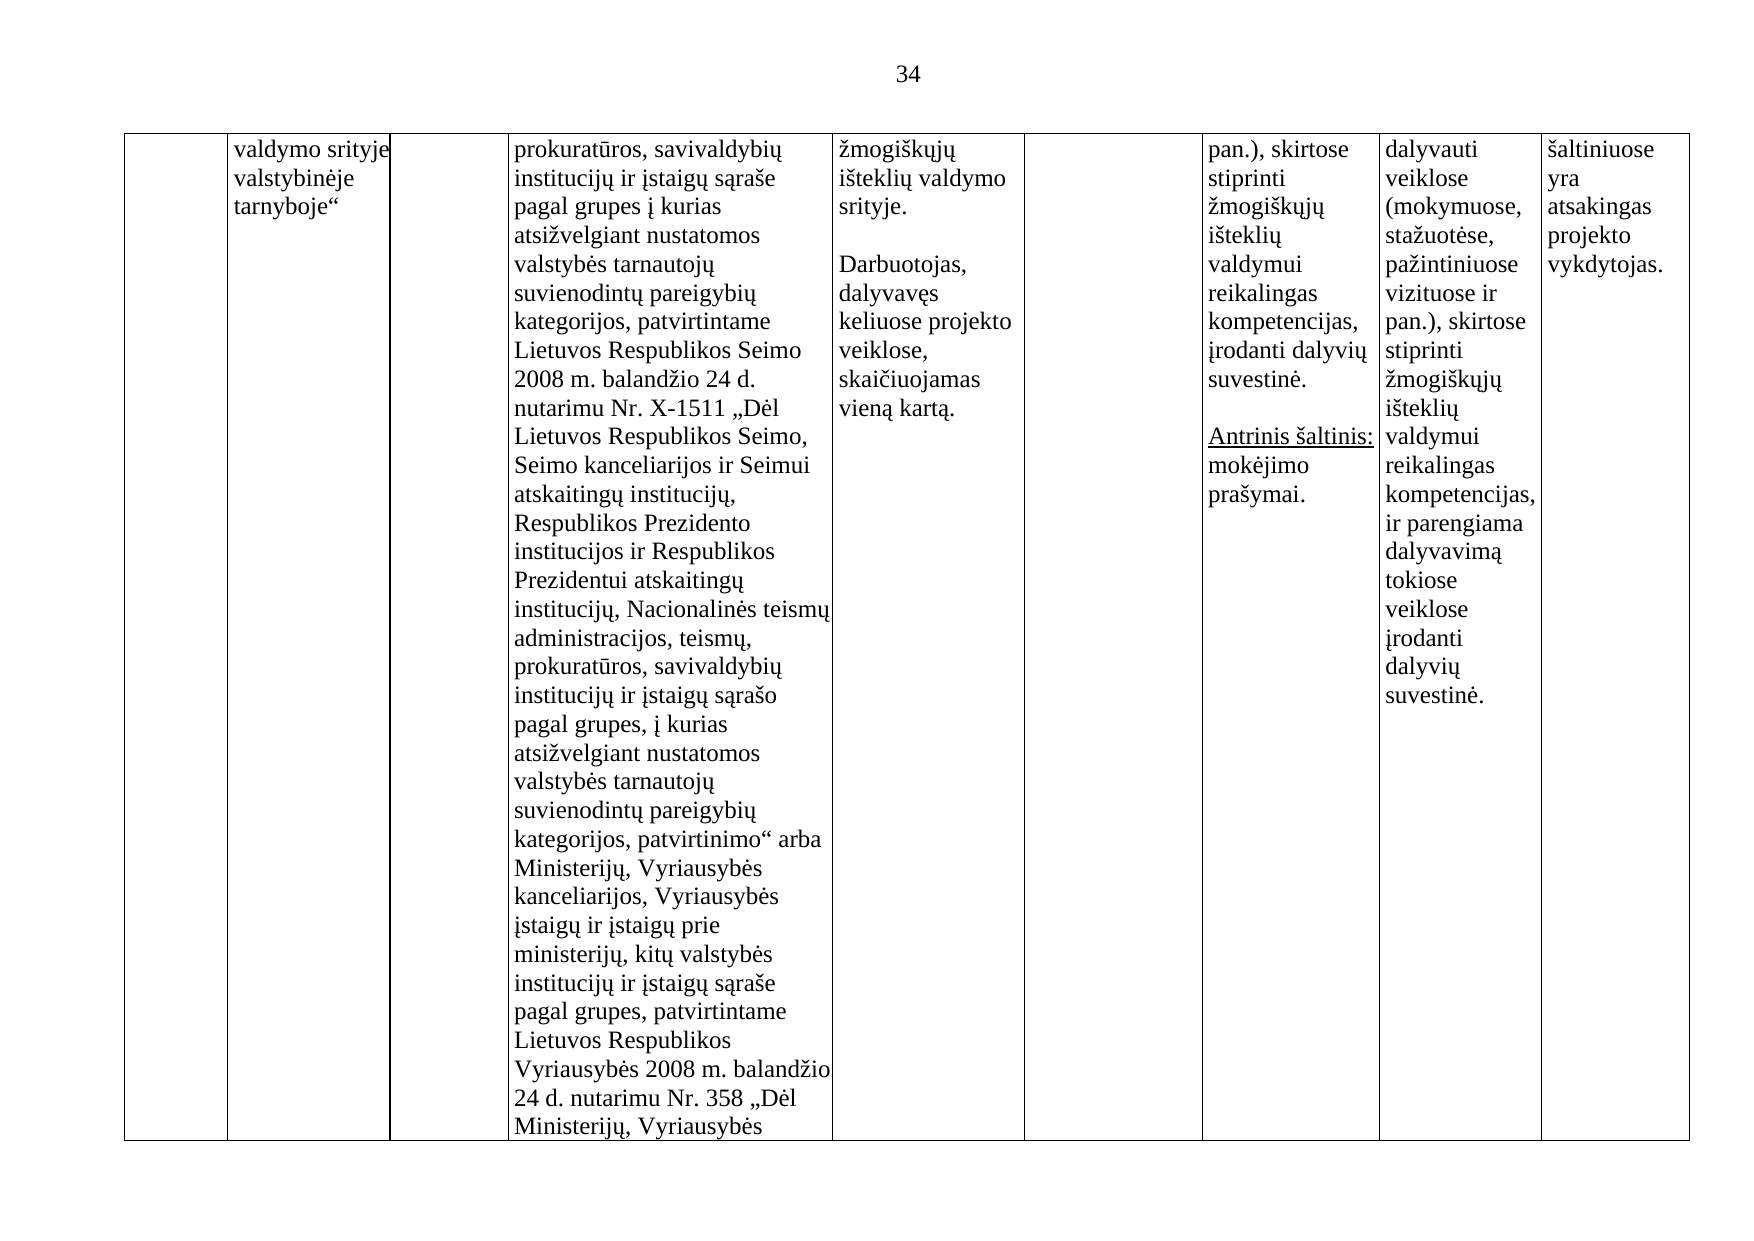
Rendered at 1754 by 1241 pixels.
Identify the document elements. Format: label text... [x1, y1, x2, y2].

table_cell žmogiškųjų išteklių valdymo srityje. Darbuotojas, dalyvavęs keliuose projekto veiklose, skaičiuojamas vieną kartą. [833, 134, 1024, 1140]
table_cell valdymo srityje valstybinėje tarnyboje“ [228, 134, 389, 1140]
table_cell dalyvauti veiklose (mokymuose, stažuotėse, pažintiniuose vizituose ir pan.), skirtose stiprinti žmogiškųjų išteklių valdymui reikalingas kompetencijas, ir parengiama dalyvavimą tokiose veiklose įrodanti dalyvių suvestinė. [1380, 134, 1541, 1140]
table_cell [1025, 134, 1202, 1140]
table_cell šaltiniuose yra atsakingas projekto vykdytojas. [1542, 134, 1689, 1140]
table_cell [125, 134, 227, 1140]
table_cell pan.), skirtose stiprinti žmogiškųjų išteklių valdymui reikalingas kompetencijas, įrodanti dalyvių suvestinė. Antrinis šaltinis: mokėjimo prašymai. [1203, 134, 1379, 1140]
table_cell prokuratūros, savivaldybių institucijų ir įstaigų sąraše pagal grupes į kurias atsižvelgiant nustatomos valstybės tarnautojų suvienodintų pareigybių kategorijos, patvirtintame Lietuvos Respublikos Seimo 2008 m. balandžio 24 d. nutarimu Nr. X-1511 „Dėl Lietuvos Respublikos Seimo, Seimo kanceliarijos ir Seimui atskaitingų institucijų, Respublikos Prezidento institucijos ir Respublikos Prezidentui atskaitingų institucijų, Nacionalinės teismų administracijos, teismų, prokuratūros, savivaldybių institucijų ir įstaigų sąrašo pagal grupes, į kurias atsižvelgiant nustatomos valstybės tarnautojų suvienodintų pareigybių kategorijos, patvirtinimo“ arba Ministerijų, Vyriausybės kanceliarijos, Vyriausybės įstaigų ir įstaigų prie ministerijų, kitų valstybės institucijų ir įstaigų sąraše pagal grupes, patvirtintame Lietuvos Respublikos Vyriausybės 2008 m. balandžio 24 d. nutarimu Nr. 358 „Dėl Ministerijų, Vyriausybės [509, 134, 832, 1140]
table_cell [391, 134, 508, 1140]
